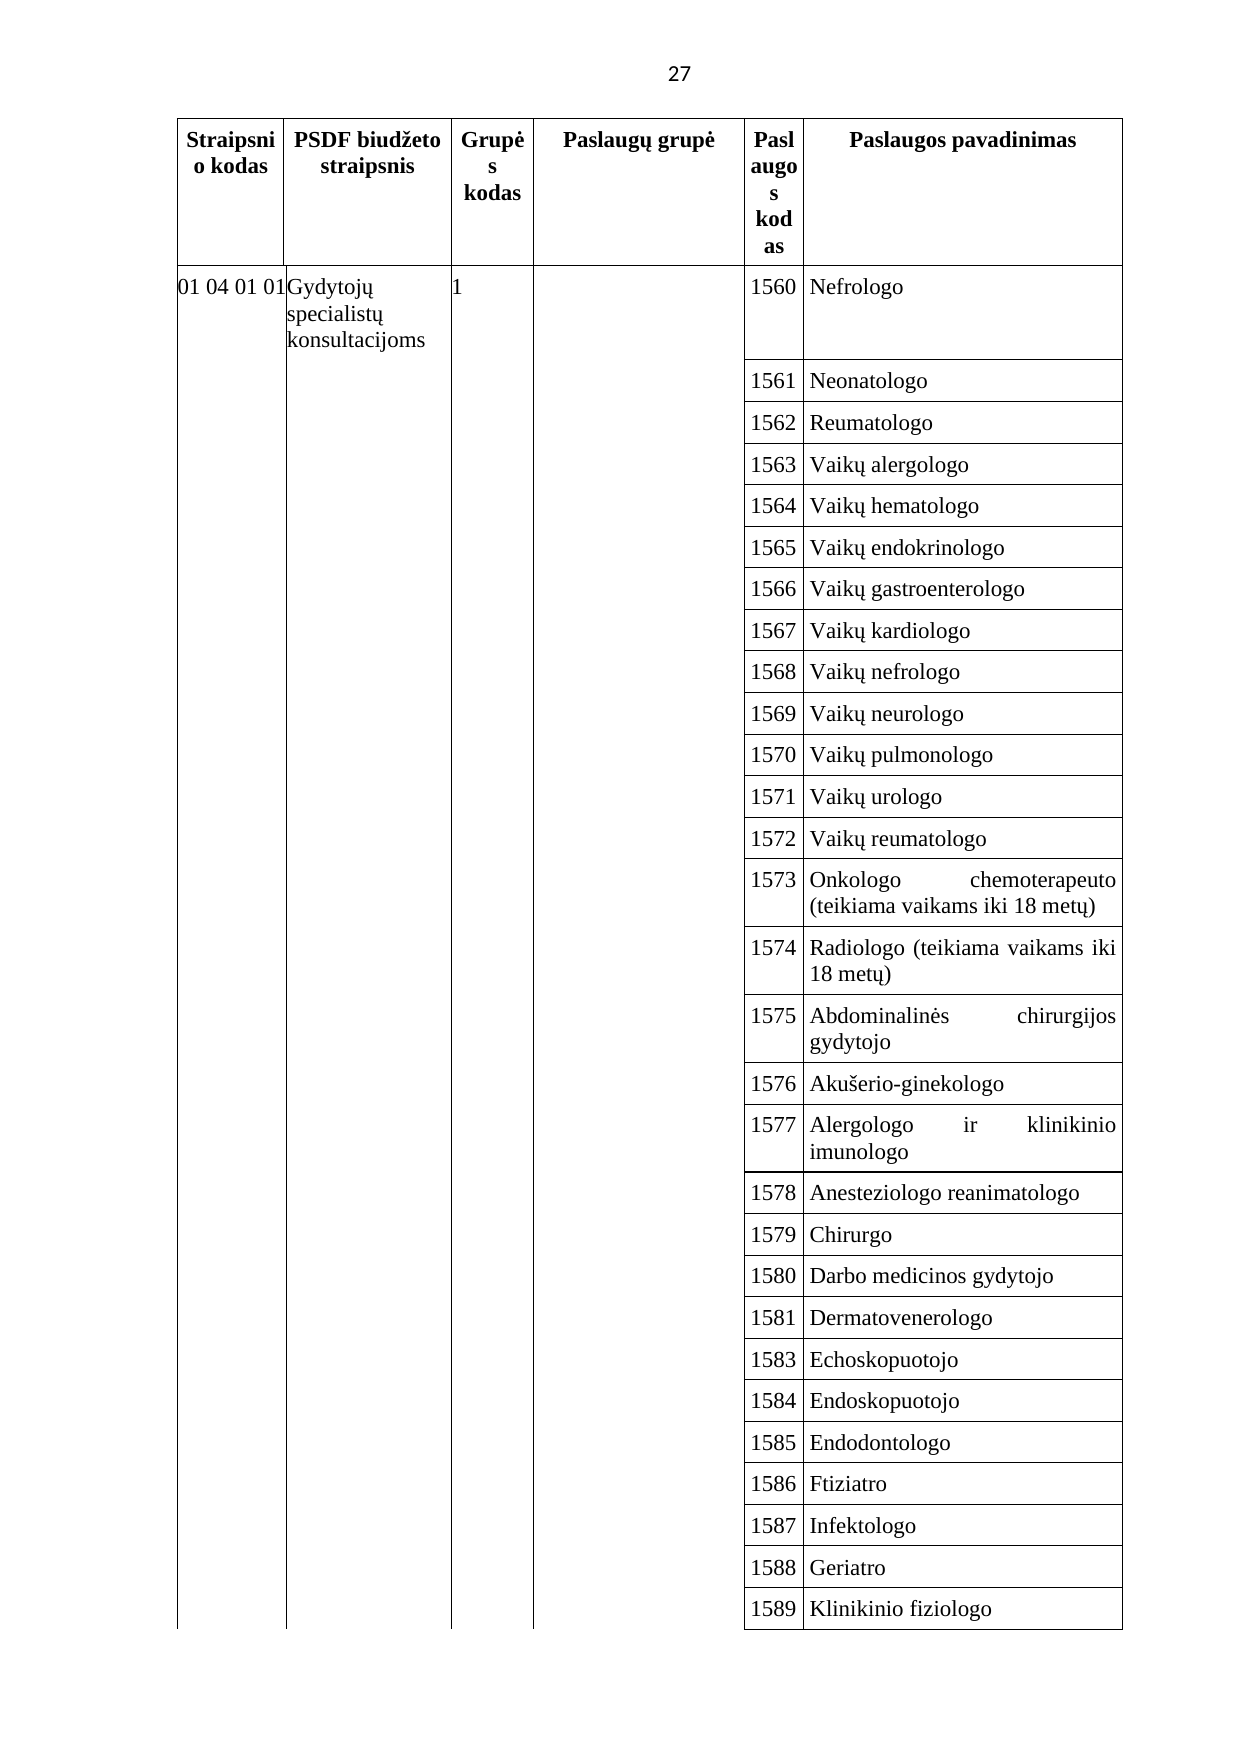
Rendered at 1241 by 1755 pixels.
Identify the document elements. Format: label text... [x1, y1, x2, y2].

table_cell [287, 775, 451, 817]
table_cell [534, 650, 744, 692]
table_cell [452, 1255, 533, 1296]
table_cell [178, 994, 286, 1062]
table_cell [452, 1062, 533, 1103]
table_cell [452, 692, 533, 733]
table_cell Vaikų alergologo [804, 444, 1122, 484]
table_cell [534, 1338, 744, 1379]
table_cell Vaikų hematologo [804, 485, 1122, 526]
table_cell [287, 1296, 451, 1338]
table_cell Anesteziologo reanimatologo [804, 1173, 1122, 1213]
table_cell [452, 1296, 533, 1338]
table_cell [452, 1213, 533, 1254]
table_cell Onkologo chemoterapeuto (teikiama vaikams iki 18 metų) [804, 859, 1122, 926]
table_cell 1560 [745, 266, 803, 359]
table_cell [534, 817, 744, 858]
table_cell [534, 692, 744, 733]
table_header Paslaugos pavadinimas [804, 119, 1122, 265]
table_cell [178, 1504, 286, 1545]
table_cell Klinikinio fiziologo [804, 1588, 1122, 1628]
table_cell [178, 609, 286, 650]
table_cell 1573 [745, 859, 803, 926]
table_cell [534, 1421, 744, 1462]
table_cell 1587 [745, 1505, 803, 1545]
table_cell 1585 [745, 1422, 803, 1462]
table_cell [287, 1062, 451, 1103]
table_cell [452, 359, 533, 401]
table_cell [178, 650, 286, 692]
table_cell 1575 [745, 995, 803, 1062]
table_cell [178, 926, 286, 994]
table_cell 1574 [745, 927, 803, 994]
table_cell [452, 401, 533, 442]
table_cell [287, 443, 451, 484]
table_cell Reumatologo [804, 402, 1122, 442]
table_header Straipsnio kodas [178, 119, 283, 265]
table_cell Vaikų endokrinologo [804, 527, 1122, 567]
table_cell [534, 609, 744, 650]
table_cell [287, 1421, 451, 1462]
table_cell Dermatovenerologo [804, 1297, 1122, 1338]
table_cell [178, 1462, 286, 1504]
table_cell [452, 1545, 533, 1587]
table_cell [534, 1296, 744, 1338]
table_cell Geriatro [804, 1546, 1122, 1587]
table_cell [178, 692, 286, 733]
table_cell [534, 926, 744, 994]
table_cell Neonatologo [804, 360, 1122, 401]
table_cell [178, 443, 286, 484]
table_cell [452, 1338, 533, 1379]
table_cell [287, 650, 451, 692]
table_cell 1561 [745, 360, 803, 401]
table_cell Endoskopuotojo [804, 1380, 1122, 1421]
table_header Grupės kodas [452, 119, 533, 265]
table_cell [534, 526, 744, 567]
table_cell [178, 817, 286, 858]
table_cell [452, 567, 533, 609]
table_cell [287, 1545, 451, 1587]
table_cell [287, 994, 451, 1062]
table_cell [178, 1255, 286, 1296]
table_cell [287, 1587, 451, 1628]
table_cell [287, 1171, 451, 1213]
table_cell [534, 1587, 744, 1628]
table_cell 1586 [745, 1463, 803, 1504]
table_cell 1579 [745, 1214, 803, 1254]
table_cell [534, 775, 744, 817]
table_cell Endodontologo [804, 1422, 1122, 1462]
table_cell Vaikų nefrologo [804, 651, 1122, 692]
table_cell 1578 [745, 1173, 803, 1213]
table_cell [534, 858, 744, 926]
table_cell 1568 [745, 651, 803, 692]
table_cell [287, 734, 451, 775]
table_cell [287, 1462, 451, 1504]
table_cell [452, 775, 533, 817]
table_cell [452, 650, 533, 692]
table_cell Radiologo (teikiama vaikams iki 18 metų) [804, 927, 1122, 994]
table_cell [178, 858, 286, 926]
table_cell [452, 994, 533, 1062]
table_cell [534, 1379, 744, 1421]
table_cell [287, 1255, 451, 1296]
table_cell [452, 1587, 533, 1628]
table_header PSDF biudžeto straipsnis [284, 119, 451, 265]
table_cell [287, 1213, 451, 1254]
table_cell [178, 359, 286, 401]
table_cell Akušerio-ginekologo [804, 1063, 1122, 1103]
table_cell [534, 1504, 744, 1545]
table_cell Chirurgo [804, 1214, 1122, 1254]
table_cell Infektologo [804, 1505, 1122, 1545]
table_cell [534, 1255, 744, 1296]
table_cell [452, 926, 533, 994]
table_cell Vaikų urologo [804, 776, 1122, 817]
table_cell Darbo medicinos gydytojo [804, 1256, 1122, 1296]
table_cell [452, 443, 533, 484]
table_cell [534, 1104, 744, 1171]
table_cell 1563 [745, 444, 803, 484]
table_cell Nefrologo [804, 266, 1122, 359]
table_cell [534, 994, 744, 1062]
table_cell [178, 484, 286, 526]
table_cell [178, 734, 286, 775]
table_cell [178, 526, 286, 567]
table_cell [287, 817, 451, 858]
table_cell Vaikų gastroenterologo [804, 568, 1122, 609]
table_cell [178, 775, 286, 817]
table_cell [287, 926, 451, 994]
table_cell [178, 1587, 286, 1628]
table_cell [287, 1379, 451, 1421]
table_cell [534, 443, 744, 484]
table_cell [534, 1171, 744, 1213]
table_cell 1567 [745, 610, 803, 650]
table_cell 1581 [745, 1297, 803, 1338]
table_cell Vaikų pulmonologo [804, 735, 1122, 775]
table_cell [452, 1104, 533, 1171]
table_cell [178, 401, 286, 442]
table_cell [287, 609, 451, 650]
table_cell 1 [452, 266, 533, 359]
table_cell [178, 1296, 286, 1338]
table_cell [534, 484, 744, 526]
table_cell 1584 [745, 1380, 803, 1421]
table_cell [287, 858, 451, 926]
table_cell 1572 [745, 818, 803, 858]
table_cell [178, 567, 286, 609]
table_cell [452, 1462, 533, 1504]
table_cell [452, 609, 533, 650]
table_cell [452, 1421, 533, 1462]
table_cell 1577 [745, 1105, 803, 1171]
table_cell [287, 401, 451, 442]
table_cell [178, 1421, 286, 1462]
table_cell Gydytojų specialistų konsultacijoms [287, 266, 451, 359]
table_cell 1570 [745, 735, 803, 775]
table_cell [178, 1062, 286, 1103]
table_cell [178, 1104, 286, 1171]
table_cell [287, 526, 451, 567]
table_cell [287, 1504, 451, 1545]
table_cell 01 04 01 01 [178, 266, 286, 359]
table_cell Alergologo ir klinikinio imunologo [804, 1105, 1122, 1171]
table_cell 1589 [745, 1588, 803, 1628]
table_cell [287, 1338, 451, 1379]
table_cell [287, 1104, 451, 1171]
table_cell [452, 526, 533, 567]
table_cell 1580 [745, 1256, 803, 1296]
table_cell [534, 1462, 744, 1504]
table_header Paslaugos kodas [745, 119, 803, 265]
table_cell [534, 1213, 744, 1254]
table_cell [287, 567, 451, 609]
table_cell Abdominalinės chirurgijos gydytojo [804, 995, 1122, 1062]
table_cell Vaikų neurologo [804, 693, 1122, 733]
table_cell [452, 1504, 533, 1545]
table_cell [534, 266, 744, 401]
table_cell 1583 [745, 1339, 803, 1379]
table_cell [452, 817, 533, 858]
table_cell [287, 359, 451, 401]
table_cell [452, 858, 533, 926]
table_cell [452, 1379, 533, 1421]
table_cell [534, 734, 744, 775]
table_cell 1566 [745, 568, 803, 609]
table_cell [534, 567, 744, 609]
table_cell Vaikų reumatologo [804, 818, 1122, 858]
table_cell [178, 1213, 286, 1254]
table_cell [534, 1062, 744, 1103]
table_header Paslaugų grupė [534, 119, 744, 265]
table_cell [452, 734, 533, 775]
table_cell 1562 [745, 402, 803, 442]
table_cell 1569 [745, 693, 803, 733]
table_cell [534, 1545, 744, 1587]
table_cell [452, 1171, 533, 1213]
table_cell Ftiziatro [804, 1463, 1122, 1504]
table_cell [178, 1545, 286, 1587]
table_cell 1588 [745, 1546, 803, 1587]
table_cell Echoskopuotojo [804, 1339, 1122, 1379]
table_cell [178, 1379, 286, 1421]
table_cell [452, 484, 533, 526]
table_cell [178, 1171, 286, 1213]
table_cell [534, 401, 744, 442]
table_cell [287, 692, 451, 733]
table_cell 1571 [745, 776, 803, 817]
table_cell 1565 [745, 527, 803, 567]
table_cell 1576 [745, 1063, 803, 1103]
table_cell Vaikų kardiologo [804, 610, 1122, 650]
table_cell [178, 1338, 286, 1379]
table_cell 1564 [745, 485, 803, 526]
table_cell [287, 484, 451, 526]
